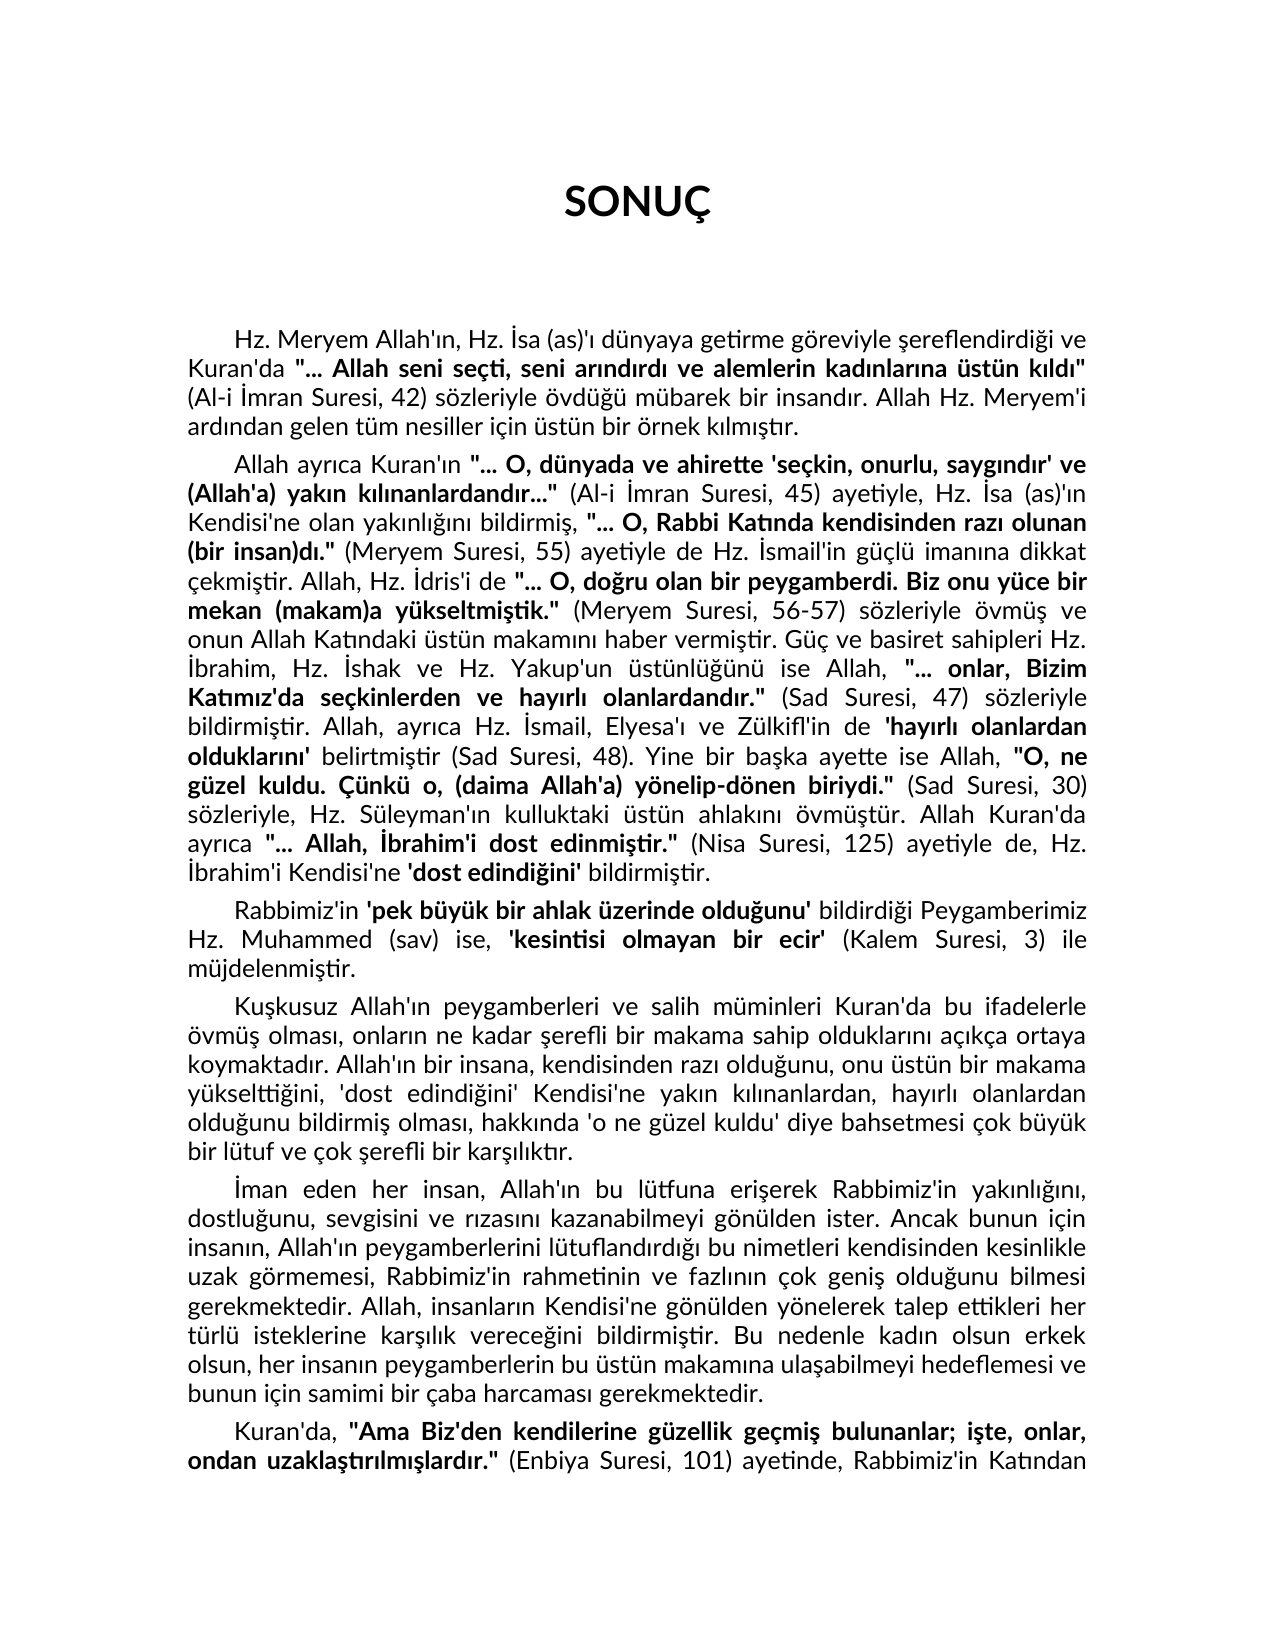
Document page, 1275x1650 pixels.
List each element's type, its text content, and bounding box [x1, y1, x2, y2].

text Rabbimiz'in 'pek büyük bir ahlak üzerinde olduğunu' bildirdiği Peygamberimiz Hz. Muhammed (sav) ise, 'kesintisi olmayan bir ecir' (Kalem Suresi, 3) ile müjdelenmiştir. [187, 896, 1087, 983]
text Kuşkusuz Allah'ın peygamberleri ve salih müminleri Kuran'da bu ifadelerle övmüş olması, onların ne kadar şerefli bir makama sahip olduklarını açıkça ortaya koymaktadır. Allah'ın bir insana, kendisinden razı olduğunu, onu üstün bir makama yükselttiğini, 'dost edindiğini' Kendisi'ne yakın kılınanlardan, hayırlı olanlardan olduğunu bildirmiş olması, hakkında 'o ne güzel kuldu' diye bahsetmesi çok büyük bir lütuf ve çok şerefli bir karşılıktır. [187, 992, 1087, 1167]
subtitle SONUÇ [187, 175, 1087, 225]
text Allah ayrıca Kuran'ın "... O, dünyada ve ahirette 'seçkin, onurlu, saygındır' ve (Allah'a) yakın kılınanlardandır..." (Al-i İmran Suresi, 45) ayetiyle, Hz. İsa (as)'ın Kendisi'ne olan yakınlığını bildirmiş, "... O, Rabbi Katında kendisinden razı olunan (bir insan)dı." (Meryem Suresi, 55) ayetiyle de Hz. İsmail'in güçlü imanına dikkat çekmiştir. Allah, Hz. İdris'i de "... O, doğru olan bir peygamberdi. Biz onu yüce bir mekan (makam)a yükseltmiştik." (Meryem Suresi, 56-57) sözleriyle övmüş ve onun Allah Katındaki üstün makamını haber vermiştir. Güç ve basiret sahipleri Hz. İbrahim, Hz. İshak ve Hz. Yakup'un üstünlüğünü ise Allah, "... onlar, Bizim Katımız'da seçkinlerden ve hayırlı olanlardandır." (Sad Suresi, 47) sözleriyle bildirmiştir. Allah, ayrıca Hz. İsmail, Elyesa'ı ve Zülkifl'in de 'hayırlı olanlardan olduklarını' belirtmiştir (Sad Suresi, 48). Yine bir başka ayette ise Allah, "O, ne güzel kuldu. Çünkü o, (daima Allah'a) yönelip-dönen biriydi." (Sad Suresi, 30) sözleriyle, Hz. Süleyman'ın kulluktaki üstün ahlakını övmüştür. Allah Kuran'da ayrıca "... Allah, İbrahim'i dost edinmiştir." (Nisa Suresi, 125) ayetiyle de, Hz. İbrahim'i Kendisi'ne 'dost edindiğini' bildirmiştir. [187, 450, 1087, 887]
text Hz. Meryem Allah'ın, Hz. İsa (as)'ı dünyaya getirme göreviyle şereflendirdiği ve Kuran'da "... Allah seni seçti, seni arındırdı ve alemlerin kadınlarına üstün kıldı" (Al-i İmran Suresi, 42) sözleriyle övdüğü mübarek bir insandır. Allah Hz. Meryem'i ardından gelen tüm nesiller için üstün bir örnek kılmıştır. [187, 325, 1087, 442]
text İman eden her insan, Allah'ın bu lütfuna erişerek Rabbimiz'in yakınlığını, dostluğunu, sevgisini ve rızasını kazanabilmeyi gönülden ister. Ancak bunun için insanın, Allah'ın peygamberlerini lütuflandırdığı bu nimetleri kendisinden kesinlikle uzak görmemesi, Rabbimiz'in rahmetinin ve fazlının çok geniş olduğunu bilmesi gerekmektedir. Allah, insanların Kendisi'ne gönülden yönelerek talep ettikleri her türlü isteklerine karşılık vereceğini bildirmiştir. Bu nedenle kadın olsun erkek olsun, her insanın peygamberlerin bu üstün makamına ulaşabilmeyi hedeflemesi ve bunun için samimi bir çaba harcaması gerekmektedir. [187, 1175, 1087, 1408]
text Kuran'da, "Ama Biz'den kendilerine güzellik geçmiş bulunanlar; işte, onlar, ondan uzaklaştırılmışlardır." (Enbiya Suresi, 101) ayetinde, Rabbimiz'in Katından [187, 1417, 1087, 1475]
